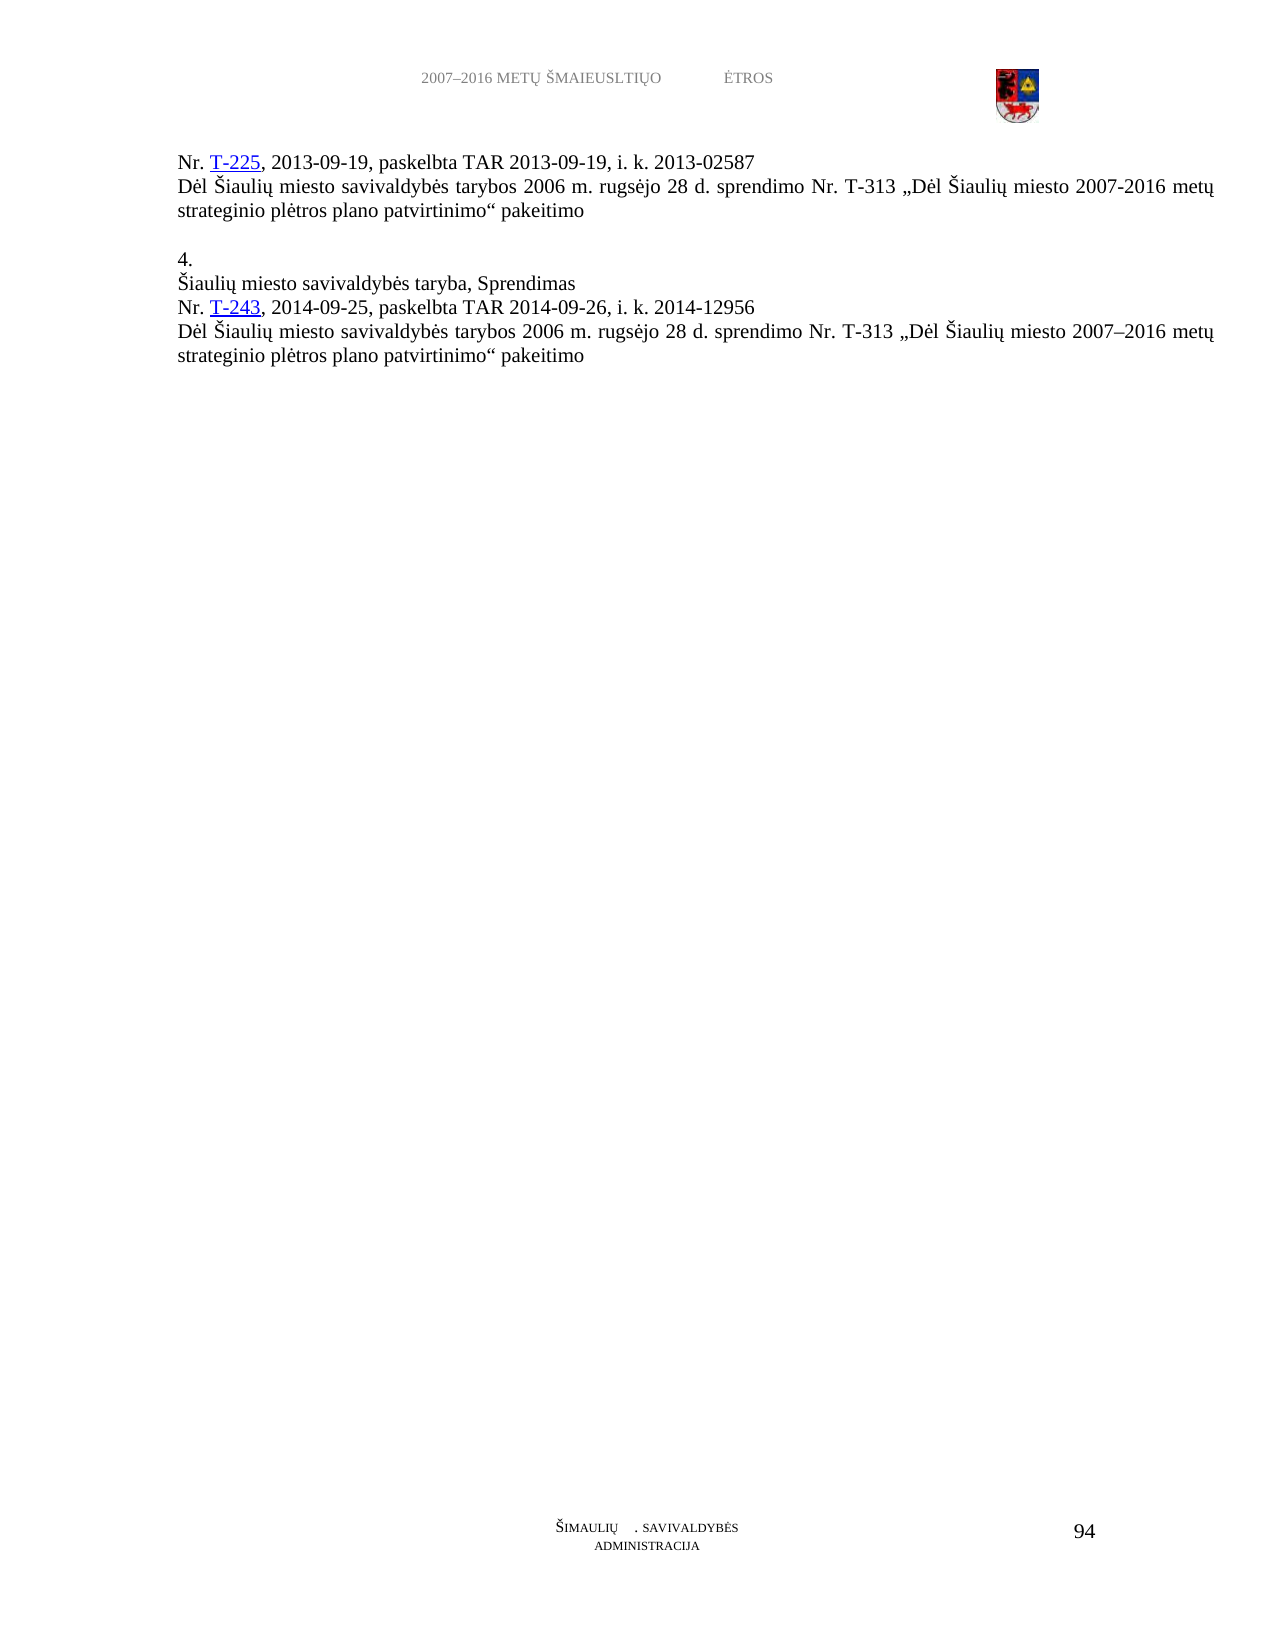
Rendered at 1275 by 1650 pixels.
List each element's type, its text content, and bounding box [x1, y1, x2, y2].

text Dėl Šiaulių miesto savivaldybės tarybos 2006 m. rugsėjo 28 d. sprendimo Nr. T-313 „Dėl Šiaulių miesto 2007-2016 metų strateginio plėtros plano patvirtinimo“ pakeitimo [177, 174, 1216, 222]
text 4. [177, 247, 1216, 271]
text Dėl Šiaulių miesto savivaldybės tarybos 2006 m. rugsėjo 28 d. sprendimo Nr. T-313 „Dėl Šiaulių miesto 2007–2016 metų strateginio plėtros plano patvirtinimo“ pakeitimo [177, 319, 1216, 367]
text Nr. T-225, 2013-09-19, paskelbta TAR 2013-09-19, i. k. 2013-02587 [177, 150, 1216, 174]
text Šiaulių miesto savivaldybės taryba, Sprendimas [177, 271, 1216, 295]
text Nr. T-243, 2014-09-25, paskelbta TAR 2014-09-26, i. k. 2014-12956 [177, 295, 1216, 319]
